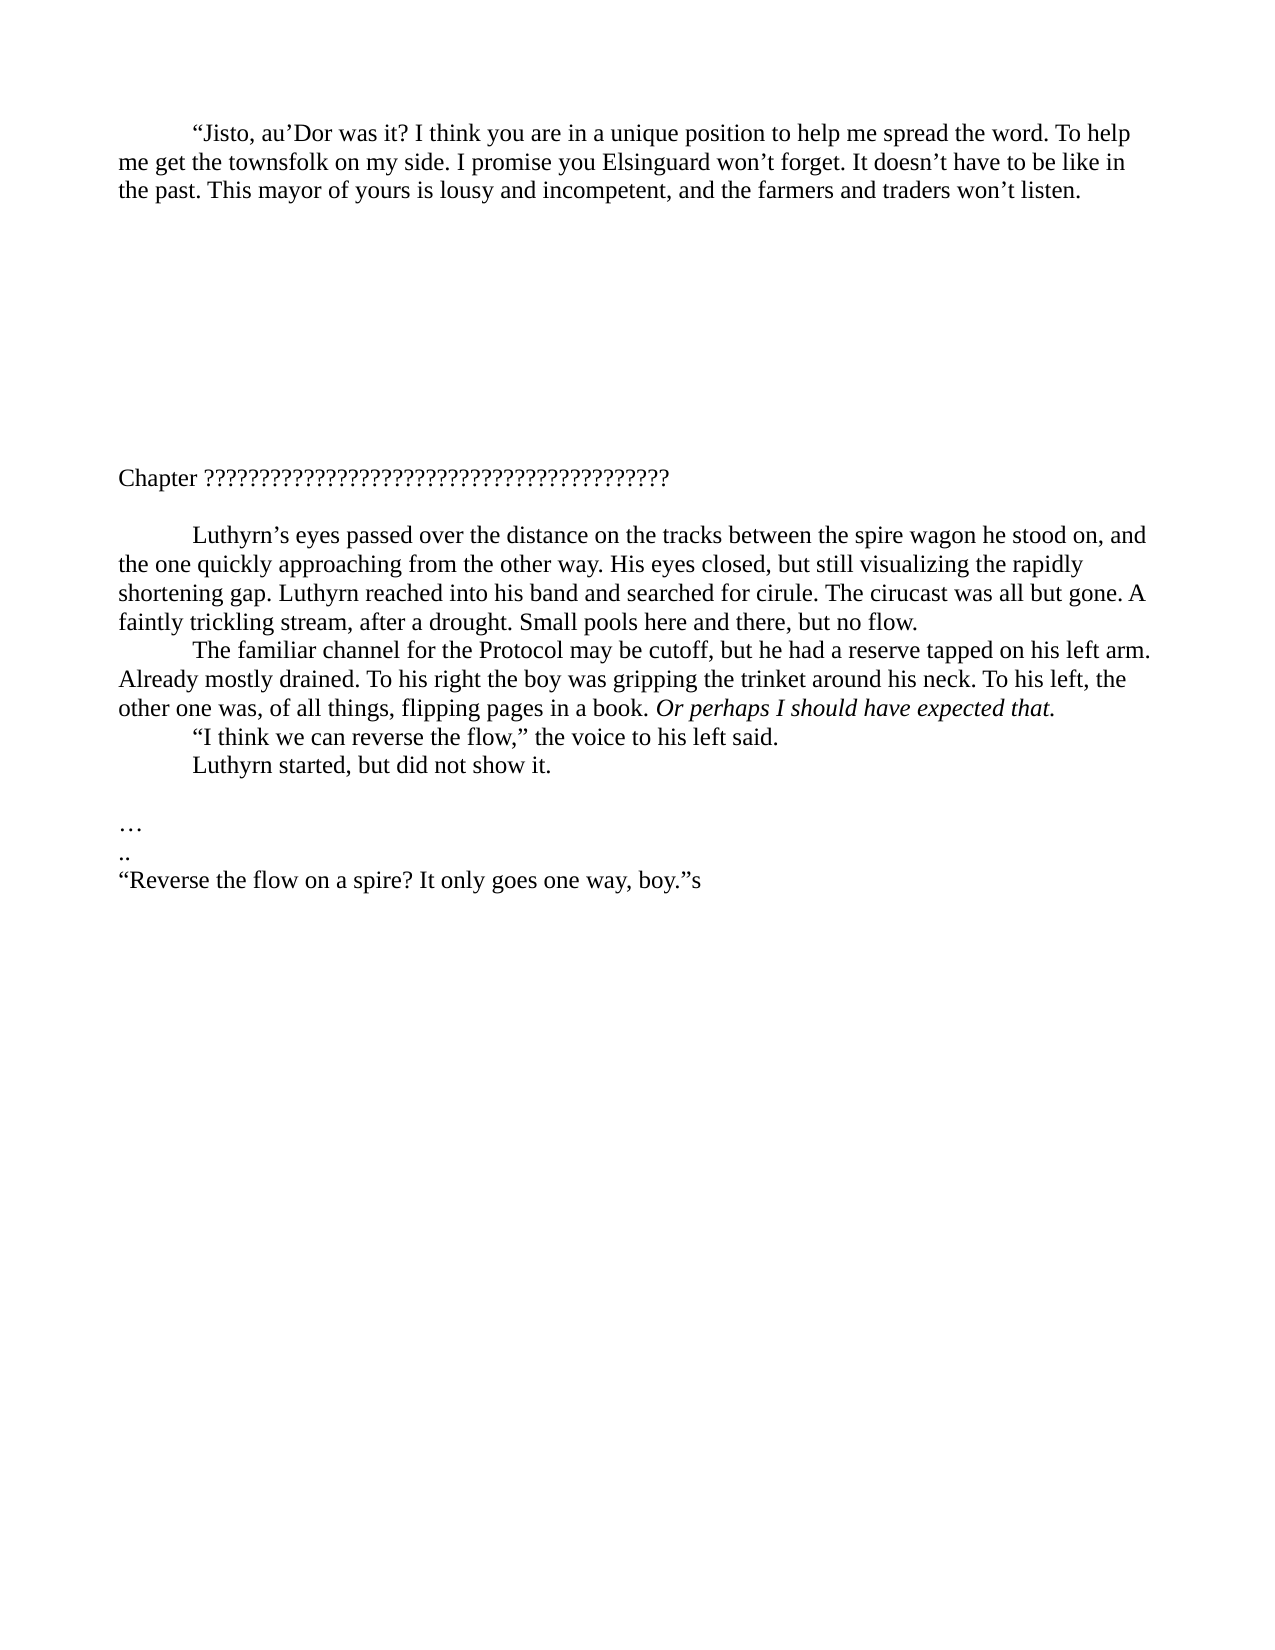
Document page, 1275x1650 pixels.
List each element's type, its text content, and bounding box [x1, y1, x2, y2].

text Luthyrn’s eyes passed over the distance on the tracks between the spire wagon he stood on, and the one quickly approaching from the other way. His eyes closed, but still visualizing the rapidly shortening gap. Luthyrn reached into his band and searched for cirule. The cirucast was all but gone. A faintly trickling stream, after a drought. Small pools here and there, but no flow. [118, 521, 1157, 636]
text … [118, 808, 1157, 837]
text Luthyrn started, but did not show it. [118, 751, 1157, 779]
text “Jisto, au’Dor was it? I think you are in a unique position to help me spread the word. To help me get the townsfolk on my side. I promise you Elsinguard won’t forget. It doesn’t have to be like in the past. This mayor of yours is lousy and incompetent, and the farmers and traders won’t listen. [118, 118, 1157, 204]
text Chapter ?????????????????????????????????????????? [118, 434, 1157, 492]
text The familiar channel for the Protocol may be cutoff, but he had a reserve tapped on his left arm. Already mostly drained. To his right the boy was gripping the trinket around his neck. To his left, the other one was, of all things, flipping pages in a book. Or perhaps I should have expected that. [118, 636, 1157, 722]
text “Reverse the flow on a spire? It only goes one way, boy.”s [118, 866, 1157, 894]
text .. [118, 837, 1157, 866]
text “I think we can reverse the flow,” the voice to his left said. [118, 722, 1157, 751]
